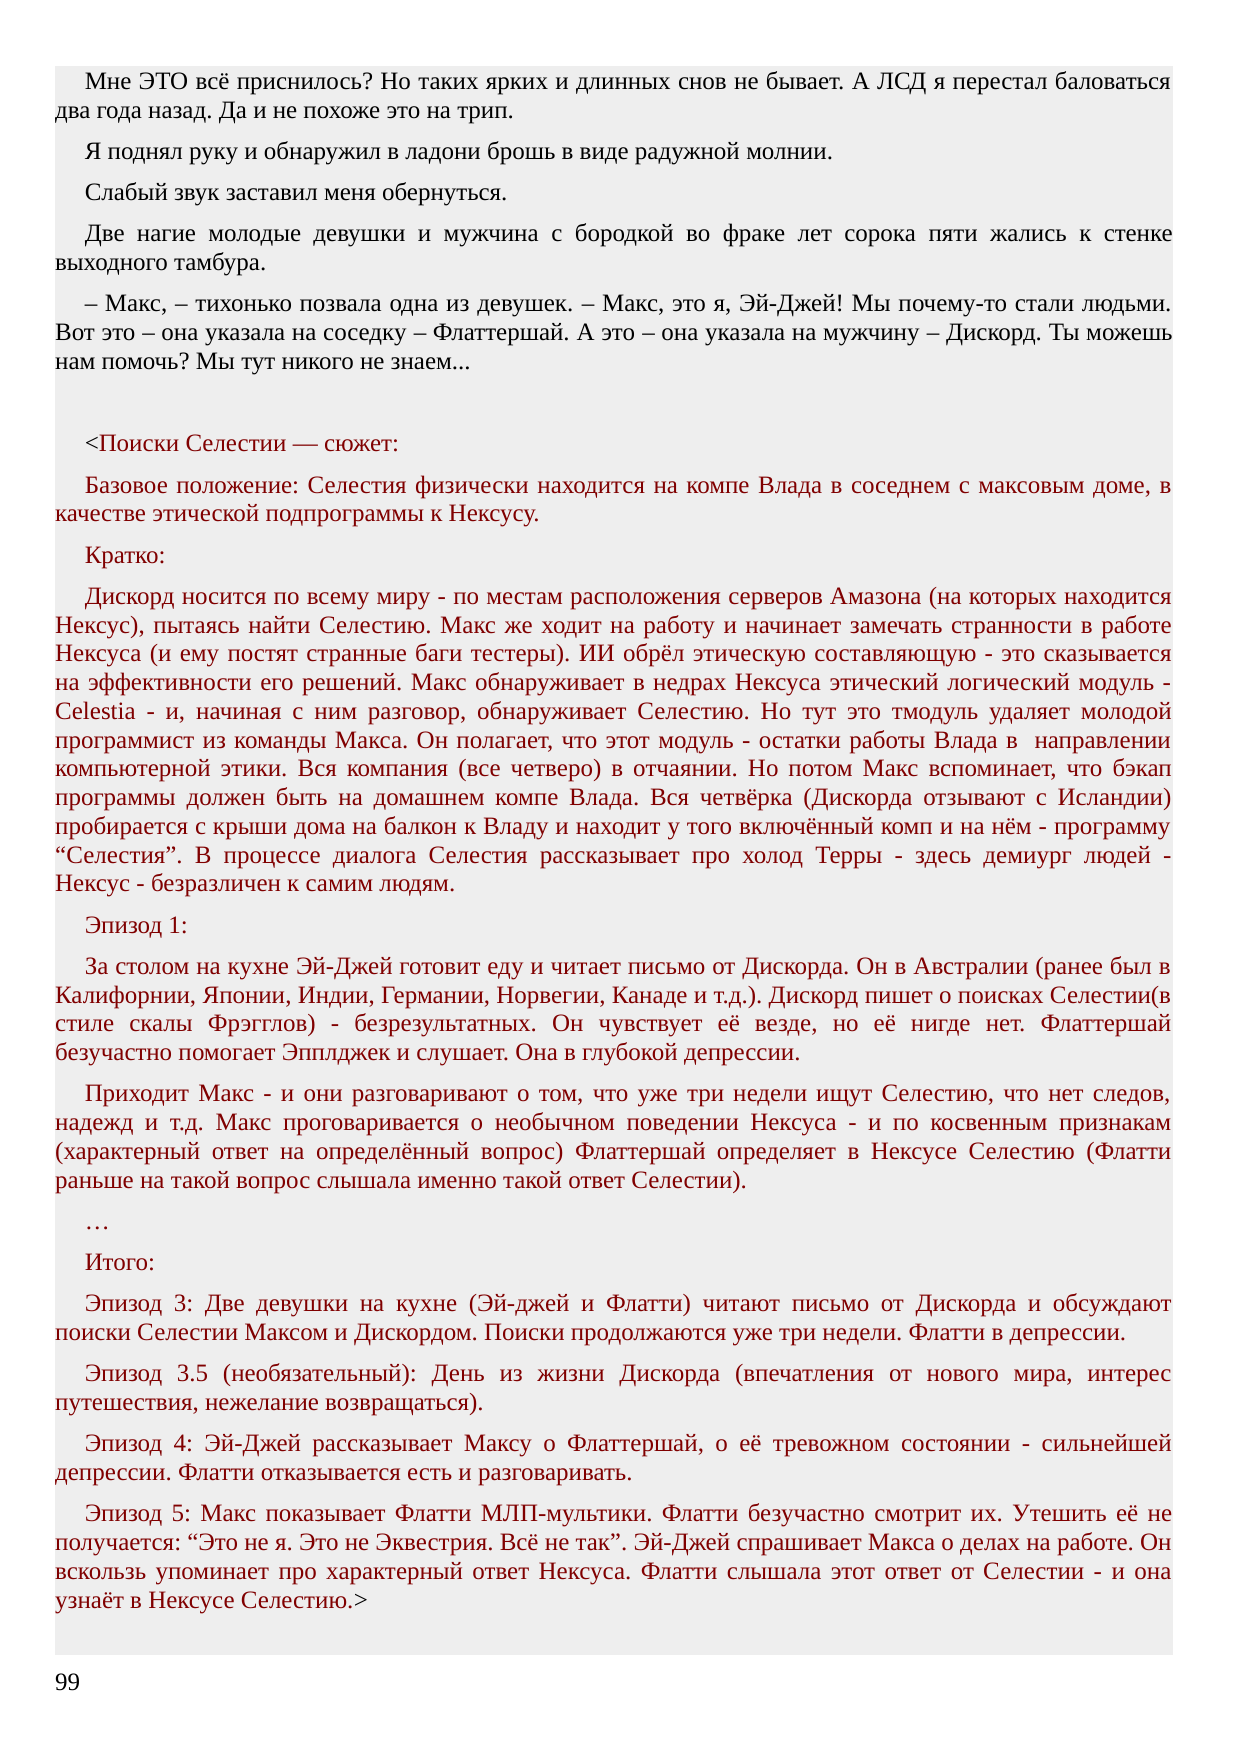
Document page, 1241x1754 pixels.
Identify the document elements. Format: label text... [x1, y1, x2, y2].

text Эпизод 1: [55, 910, 1173, 938]
text <Поиски Селестии — сюжет: [55, 428, 1173, 457]
text Эпизод 5: Макс показывает Флатти МЛП-мультики. Флатти безучастно смотрит их. Утешить её не получается: “Это не я. Это не Эквестрия. Всё не так”. Эй-Джей спрашивает Макса о делах на работе. Он вскользь упоминает про характерный ответ Нексуса. Флатти слышала этот ответ от Селестии - и она узнаёт в Нексусе Селестию.> [55, 1498, 1173, 1613]
text Эпизод 4: Эй-Джей рассказывает Максу о Флаттершай, о её тревожном состоянии - сильнейшей депрессии. Флатти отказывается есть и разговаривать. [55, 1428, 1173, 1486]
text Дискорд носится по всему миру - по местам расположения серверов Амазона (на которых находится Нексус), пытаясь найти Селестию. Макс же ходит на работу и начинает замечать странности в работе Нексуса (и ему постят странные баги тестеры). ИИ обрёл этическую составляющую - это сказывается на эффективности его решений. Макс обнаруживает в недрах Нексуса этический логический модуль - Celestia - и, начиная с ним разговор, обнаруживает Селестию. Но тут это тмодуль удаляет молодой программист из команды Макса. Он полагает, что этот модуль - остатки работы Влада в направлении компьютерной этики. Вся компания (все четверо) в отчаянии. Но потом Макс вспоминает, что бэкап программы должен быть на домашнем компе Влада. Вся четвёрка (Дискорда отзывают с Исландии) пробирается с крыши дома на балкон к Владу и находит у того включённый комп и на нём - программу “Селестия”. В процессе диалога Селестия рассказывает про холод Терры - здесь демиург людей - Нексус - безразличен к самим людям. [55, 581, 1173, 897]
text Мне ЭТО всё приснилось? Но таких ярких и длинных снов не бывает. А ЛСД я перестал баловаться два года назад. Да и не похоже это на трип. [55, 66, 1173, 123]
text Приходит Макс - и они разговаривают о том, что уже три недели ищут Селестию, что нет следов, надежд и т.д. Макс проговаривается о необычном поведении Нексуса - и по косвенным признакам (характерный ответ на определённый вопрос) Флаттершай определяет в Нексусе Селестию (Флатти раньше на такой вопрос слышала именно такой ответ Селестии). [55, 1078, 1173, 1193]
text – Макс, – тихонько позвала одна из девушек. – Макс, это я, Эй-Джей! Мы почему-то стали людьми. Вот это – она указала на соседку – Флаттершай. А это – она указала на мужчину – Дискорд. Ты можешь нам помочь? Мы тут никого не знаем... [55, 288, 1173, 375]
text Эпизод 3.5 (необязательный): День из жизни Дискорда (впечатления от нового мира, интерес путешествия, нежелание возвращаться). [55, 1358, 1173, 1416]
text Итого: [55, 1247, 1173, 1276]
text За столом на кухне Эй-Джей готовит еду и читает письмо от Дискорда. Он в Австралии (ранее был в Калифорнии, Японии, Индии, Германии, Норвегии, Канаде и т.д.). Дискорд пишет о поисках Селестии(в стиле скалы Фрэгглов) - безрезультатных. Он чувствует её везде, но её нигде нет. Флаттершай безучастно помогает Эпплджек и слушает. Она в глубокой депрессии. [55, 951, 1173, 1066]
text Две нагие молодые девушки и мужчина с бородкой во фраке лет сорока пяти жались к стенке выходного тамбура. [55, 218, 1173, 276]
text … [55, 1206, 1173, 1235]
text Я поднял руку и обнаружил в ладони брошь в виде радужной молнии. [55, 136, 1173, 165]
text Эпизод 3: Две девушки на кухне (Эй-джей и Флатти) читают письмо от Дискорда и обсуждают поиски Селестии Максом и Дискордом. Поиски продолжаются уже три недели. Флатти в депрессии. [55, 1288, 1173, 1346]
text Слабый звук заставил меня обернуться. [55, 177, 1173, 206]
text Кратко: [55, 540, 1173, 568]
text Базовое положение: Селестия физически находится на компе Влада в соседнем с максовым доме, в качестве этической подпрограммы к Нексусу. [55, 470, 1173, 527]
